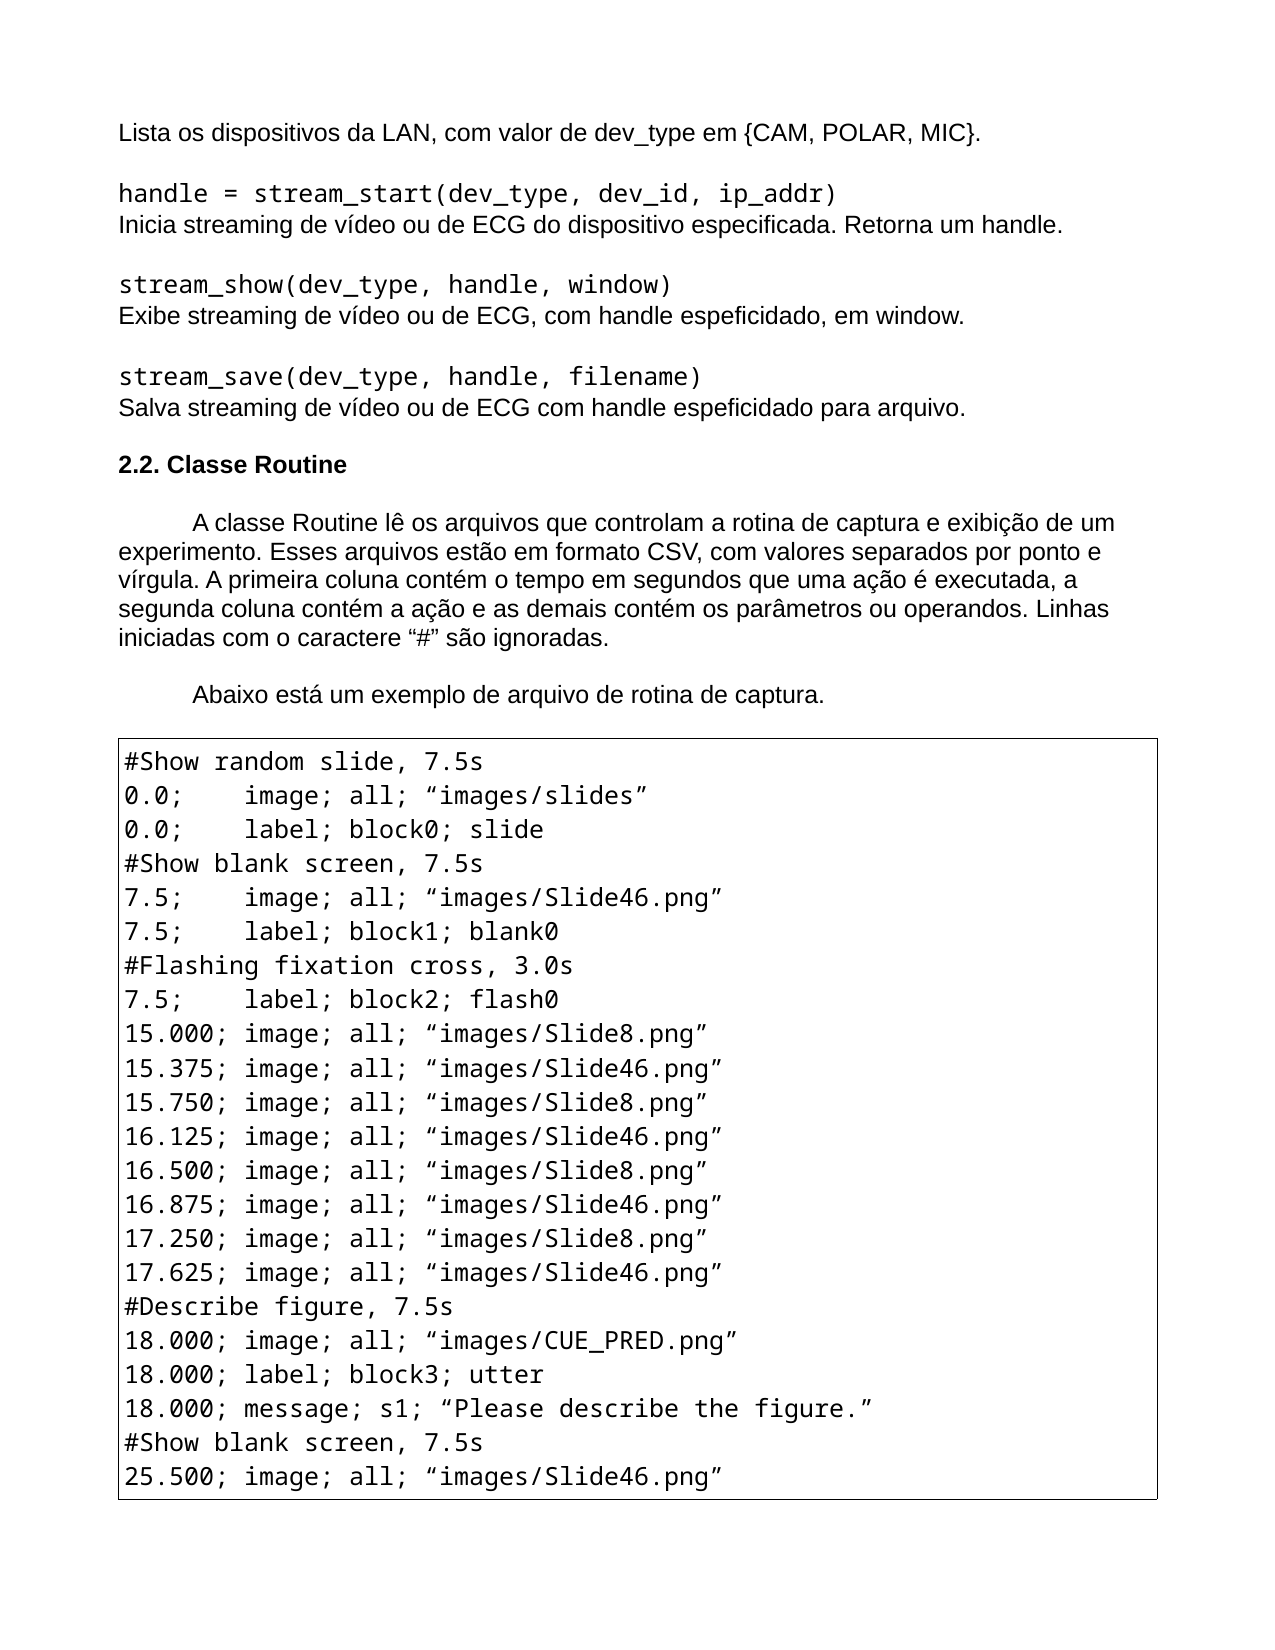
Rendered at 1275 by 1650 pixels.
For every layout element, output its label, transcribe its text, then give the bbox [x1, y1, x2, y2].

table_header #Show random slide, 7.5s 0.0; image; all; “images/slides” 0.0; label; block0; slide #Show blank screen, 7.5s 7.5; image; all; “images/Slide46.png” 7.5; label; block1; blank0 #Flashing fixation cross, 3.0s 7.5; label; block2; flash0 15.000; image; all; “images/Slide8.png” 15.375; image; all; “images/Slide46.png” 15.750; image; all; “images/Slide8.png” 16.125; image; all; “images/Slide46.png” 16.500; image; all; “images/Slide8.png” 16.875; image; all; “images/Slide46.png” 17.250; image; all; “images/Slide8.png” 17.625; image; all; “images/Slide46.png” #Describe figure, 7.5s 18.000; image; all; “images/CUE_PRED.png” 18.000; label; block3; utter 18.000; message; s1; “Please describe the figure.” #Show blank screen, 7.5s 25.500; image; all; “images/Slide46.png” [119, 739, 1157, 1499]
text Inicia streaming de vídeo ou de ECG do dispositivo especificada. Retorna um handle. [118, 210, 1157, 238]
text handle = stream_start(dev_type, dev_id, ip_addr) [118, 176, 1157, 210]
text stream_save(dev_type, handle, filename) [118, 359, 1157, 393]
text Lista os dispositivos da LAN, com valor de dev_type em {CAM, POLAR, MIC}. [118, 118, 1157, 147]
text Salva streaming de vídeo ou de ECG com handle espeficidado para arquivo. [118, 393, 1157, 422]
text Exibe streaming de vídeo ou de ECG, com handle espeficidado, em window. [118, 301, 1157, 330]
text 2.2. Classe Routine [118, 450, 1157, 479]
text A classe Routine lê os arquivos que controlam a rotina de captura e exibição de um experimento. Esses arquivos estão em formato CSV, com valores separados por ponto e vírgula. A primeira coluna contém o tempo em segundos que uma ação é executada, a segunda coluna contém a ação e as demais contém os parâmetros ou operandos. Linhas iniciadas com o caractere “#” são ignoradas. [118, 508, 1157, 652]
text stream_show(dev_type, handle, window) [118, 267, 1157, 301]
text Abaixo está um exemplo de arquivo de rotina de captura. [118, 680, 1157, 709]
